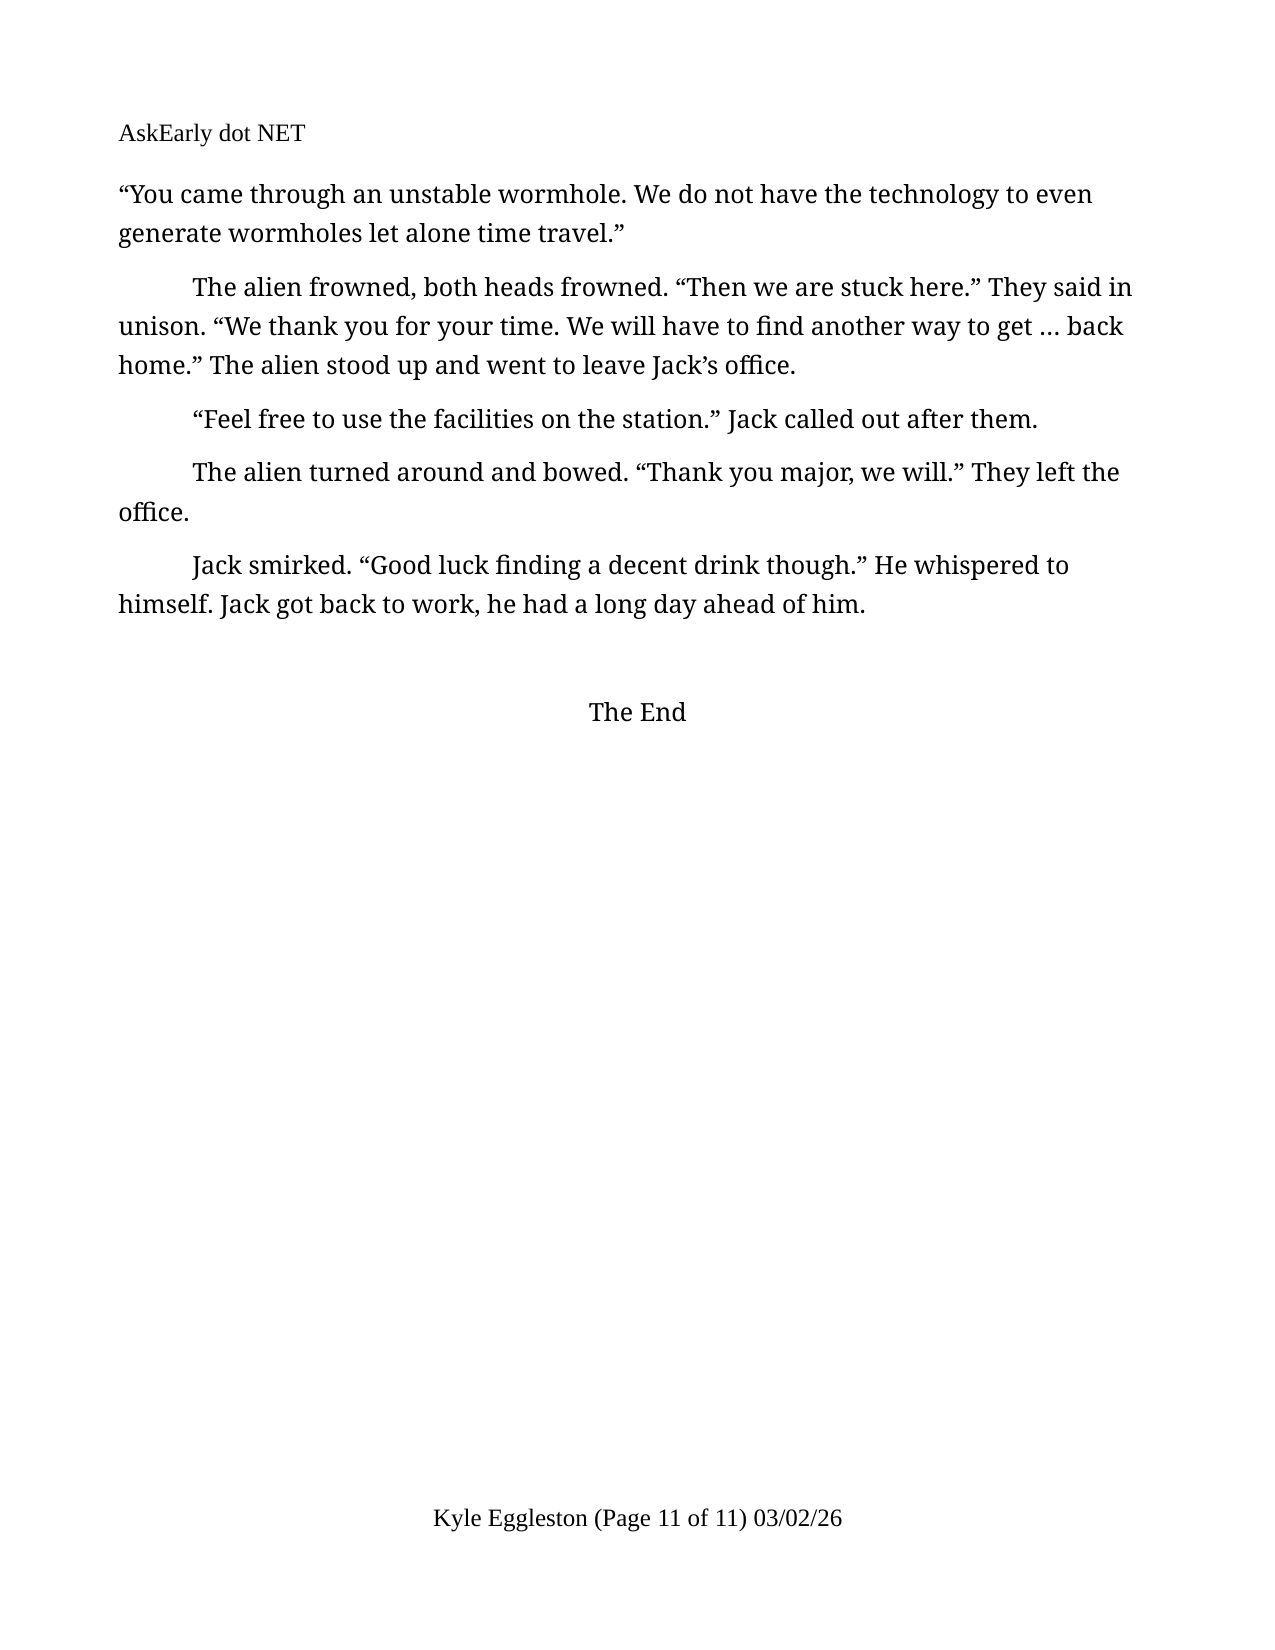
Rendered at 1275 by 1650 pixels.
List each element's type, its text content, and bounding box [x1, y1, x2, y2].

text The alien frowned, both heads frowned. “Then we are stuck here.” They said in unison. “We thank you for your time. We will have to find another way to get … back home.” The alien stood up and went to leave Jack’s office. [118, 269, 1157, 382]
text The alien turned around and bowed. “Thank you major, we will.” They left the office. [118, 455, 1157, 528]
text “Feel free to use the facilities on the station.” Jack called out after them. [118, 401, 1157, 435]
text Jack smirked. “Good luck finding a decent drink though.” He whispered to himself. Jack got back to work, he had a long day ahead of him. [118, 548, 1157, 621]
text “You came through an unstable wormhole. We do not have the technology to even generate wormholes let alone time travel.” [118, 176, 1157, 249]
text The End [118, 695, 1157, 729]
